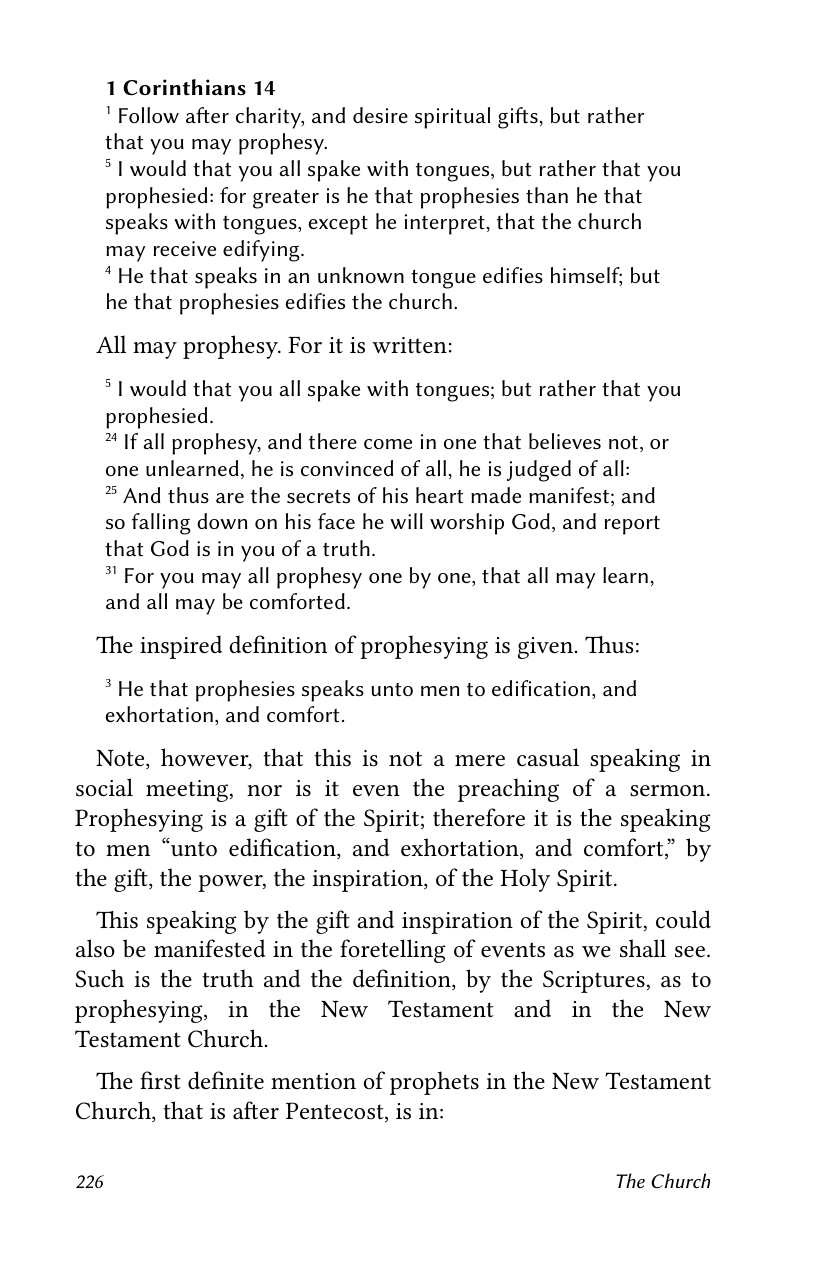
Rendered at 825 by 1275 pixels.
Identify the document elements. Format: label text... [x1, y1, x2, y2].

text 5 I would that you all spake with tongues; but rather that you prophesied. [105, 376, 682, 429]
text 1 Corinthians 14 [105, 75, 712, 101]
text 1 Follow after charity, and desire spiritual gifts, but rather that you may prophesy. [105, 103, 682, 155]
text 25 And thus are the secrets of his heart made manifest; and so falling down on his face he will worship God, and report that God is in you of a truth. [105, 482, 682, 562]
text 5 I would that you all spake with tongues, but rather that you prophesied: for greater is he that prophesies than he that speaks with tongues, except he interpret, that the church may receive edifying. [105, 156, 682, 262]
text 4 He that speaks in an unknown tongue edifies himself; but he that prophesies edifies the church. [105, 263, 682, 315]
text Note, however, that this is not a mere casual speaking in social meeting, nor is it even the preaching of a sermon. Prophesying is a gift of the Spirit; therefore it is the speaking to men “unto edification, and exhortation, and comfort,” by the gift, the power, the inspiration, of the Holy Spirit. [75, 744, 712, 892]
text The first definite mention of prophets in the New Testament Church, that is after Pentecost, is in: [75, 1067, 712, 1126]
text 31 For you may all prophesy one by one, that all may learn, and all may be comforted. [105, 562, 682, 615]
text The inspired definition of prophesying is given. Thus: [75, 631, 712, 659]
text All may prophesy. For it is written: [75, 331, 712, 359]
text 3 He that prophesies speaks unto men to edification, and exhortation, and comfort. [105, 676, 682, 728]
text This speaking by the gift and inspiration of the Spirit, could also be manifested in the foretelling of events as we shall see. Such is the truth and the definition, by the Scriptures, as to prophesying, in the New Testament and in the New Testament Church. [75, 906, 712, 1054]
text 24 If all prophesy, and there come in one that believes not, or one unlearned, he is convinced of all, he is judged of all: [105, 429, 682, 482]
